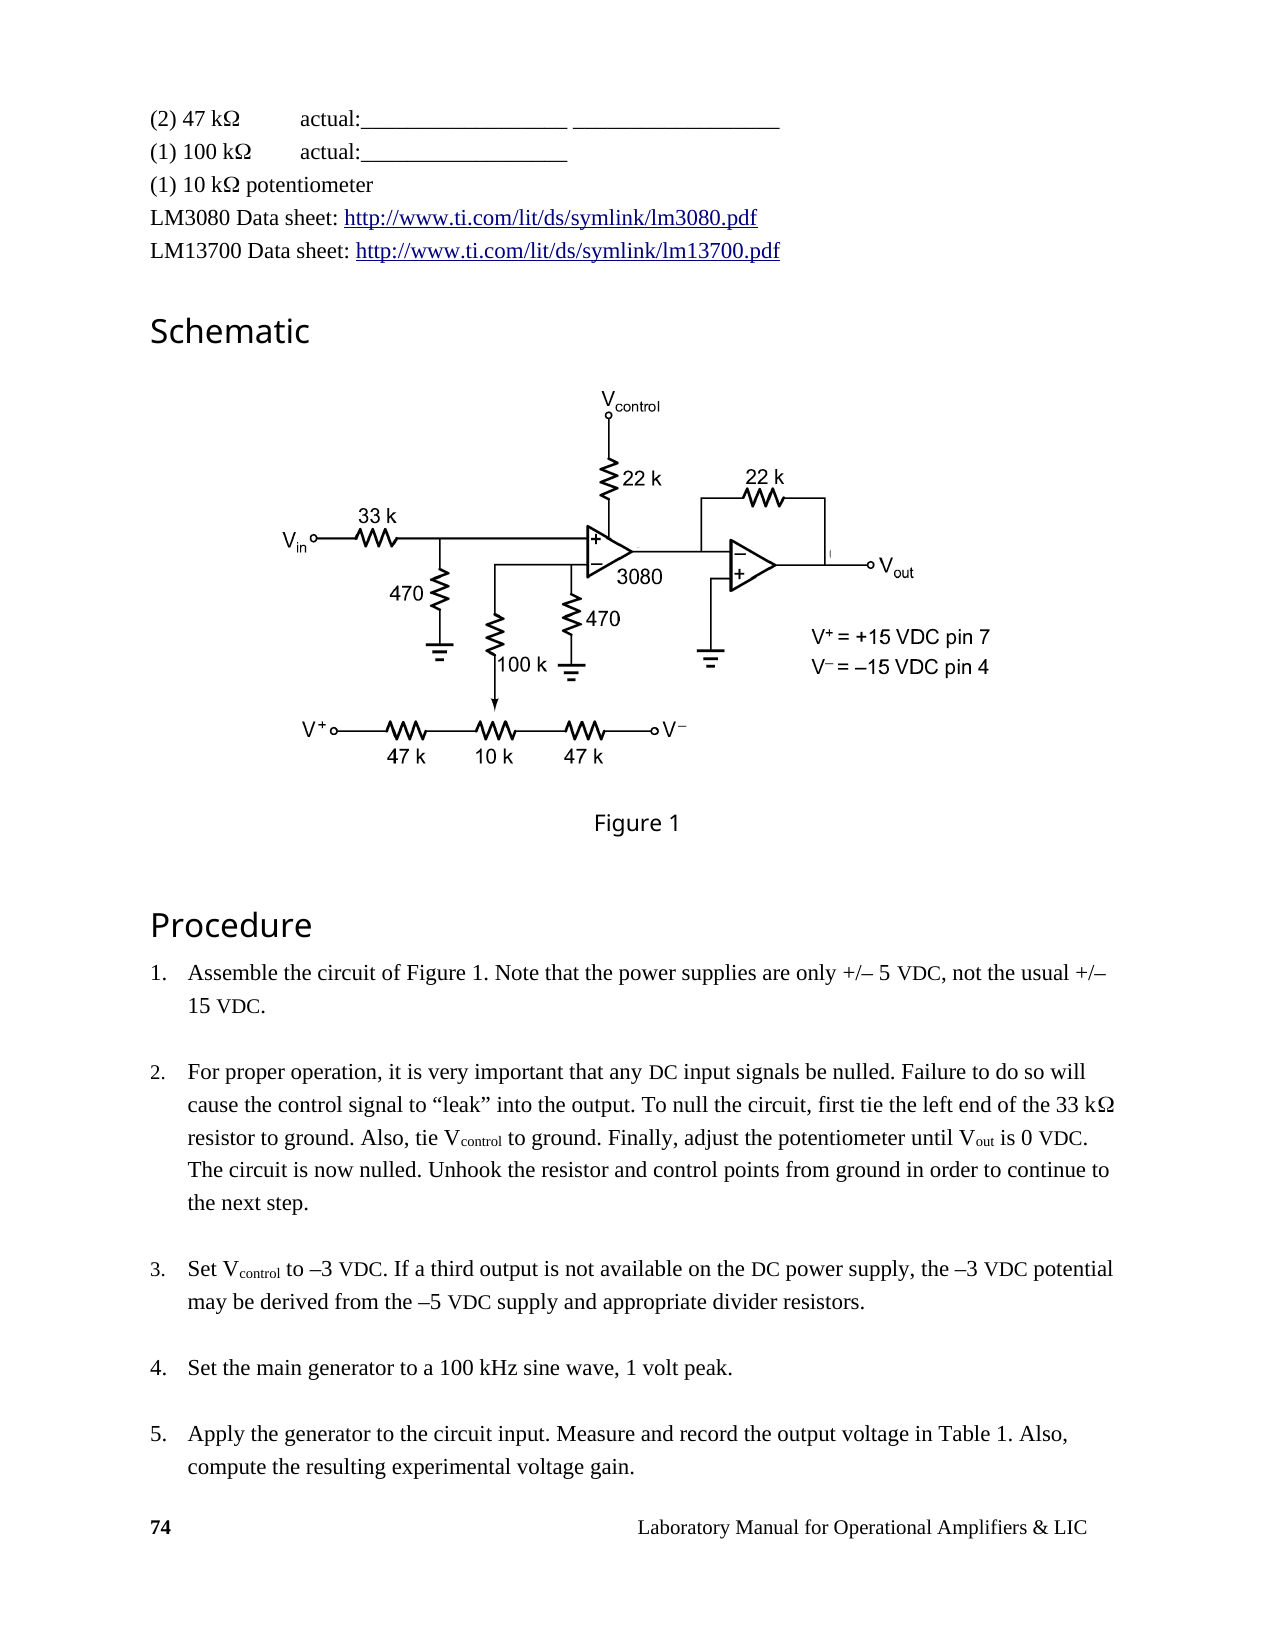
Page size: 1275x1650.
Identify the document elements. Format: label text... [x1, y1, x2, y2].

text LM13700 Data sheet: http://www.ti.com/lit/ds/symlink/lm13700.pdf [150, 237, 1125, 263]
list Assemble the circuit of Figure 1. Note that the power supplies are only +/– 5 VDC, not the usual +/– 15 VDC. [150, 959, 1125, 1018]
subtitle Procedure [150, 902, 1125, 948]
text (2) 47 k actual:__________________ __________________ [150, 105, 1125, 131]
text (1) 100 k actual:__________________ [150, 138, 1125, 164]
text (1) 10 k potentiometer [150, 171, 1125, 197]
subtitle Schematic [150, 308, 1125, 353]
subtitle Figure 1 [150, 806, 1125, 838]
list Set the main generator to a 100 kHz sine wave, 1 volt peak. [150, 1354, 1125, 1380]
list For proper operation, it is very important that any DC input signals be nulled. Failure to do so will cause the control signal to “leak” into the output. To null the circuit, first tie the left end of the 33 k resistor to ground. Also, tie Vcontrol to ground. Finally, adjust the potentiometer until Vout is 0 VDC. The circuit is now nulled. Unhook the resistor and control points from ground in order to continue to the next step. [150, 1058, 1125, 1216]
list Set Vcontrol to –3 VDC. If a third output is not available on the DC power supply, the –3 VDC potential may be derived from the –5 VDC supply and appropriate divider resistors. [150, 1255, 1125, 1314]
text LM3080 Data sheet: http://www.ti.com/lit/ds/symlink/lm3080.pdf [150, 204, 1125, 230]
list Apply the generator to the circuit input. Measure and record the output voltage in Table 1. Also, compute the resulting experimental voltage gain. [150, 1420, 1125, 1479]
